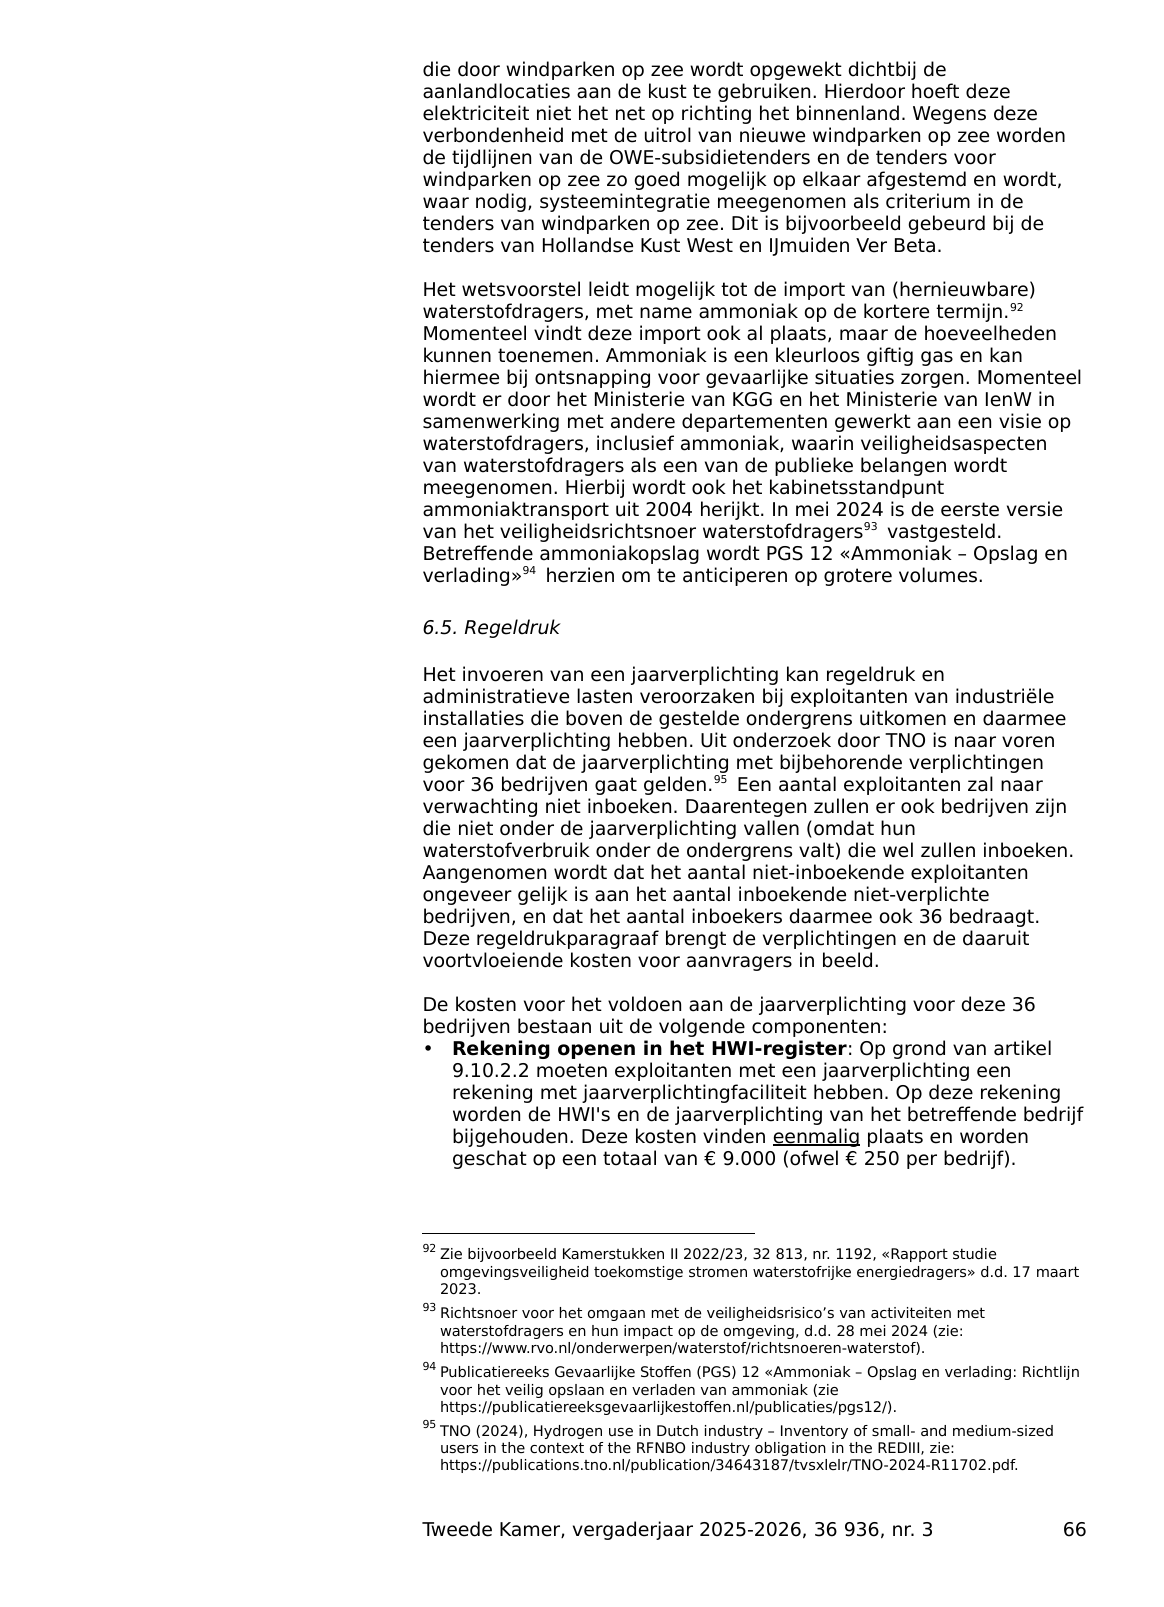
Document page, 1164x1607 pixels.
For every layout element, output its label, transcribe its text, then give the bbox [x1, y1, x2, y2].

text De kosten voor het voldoen aan de jaarverplichting voor deze 36 bedrijven bestaan uit de volgende componenten: [422, 994, 1087, 1038]
text Het wetsvoorstel leidt mogelijk tot de import van (hernieuwbare) waterstofdragers, met name ammoniak op de kortere termijn. Momenteel vindt deze import ook al plaats, maar de hoeveelheden kunnen toenemen. Ammoniak is een kleurloos giftig gas en kan hiermee bij ontsnapping voor gevaarlijke situaties zorgen. Momenteel wordt er door het Ministerie van KGG en het Ministerie van IenW in samenwerking met andere departementen gewerkt aan een visie op waterstofdragers, inclusief ammoniak, waarin veiligheidsaspecten van waterstofdragers als een van de publieke belangen wordt meegenomen. Hierbij wordt ook het kabinetsstandpunt ammoniaktransport uit 2004 herijkt. In mei 2024 is de eerste versie van het veiligheidsrichtsnoer waterstofdragers vastgesteld. Betreffende ammoniakopslag wordt PGS 12 «Ammoniak – Opslag en verlading» herzien om te anticiperen op grotere volumes. [422, 279, 1087, 587]
text Publicatiereeks Gevaarlijke Stoffen (PGS) 12 «Ammoniak – Opslag en verlading: Richtlijn voor het veilig opslaan en verladen van ammoniak (zie https://publicatiereeksgevaarlijkestoffen.nl/publicaties/pgs12/). [422, 1360, 1087, 1416]
text Zie bijvoorbeeld Kamerstukken II 2022/23, 32 813, nr. 1192, «Rapport studie omgevingsveiligheid toekomstige stromen waterstofrijke energiedragers» d.d. 17 maart 2023. [422, 1242, 1087, 1298]
text die door windparken op zee wordt opgewekt dichtbij de aanlandlocaties aan de kust te gebruiken. Hierdoor hoeft deze elektriciteit niet het net op richting het binnenland. Wegens deze verbondenheid met de uitrol van nieuwe windparken op zee worden de tijdlijnen van de OWE-subsidietenders en de tenders voor windparken op zee zo goed mogelijk op elkaar afgestemd en wordt, waar nodig, systeemintegratie meegenomen als criterium in de tenders van windparken op zee. Dit is bijvoorbeeld gebeurd bij de tenders van Hollandse Kust West en IJmuiden Ver Beta. [422, 59, 1087, 257]
text Richtsnoer voor het omgaan met de veiligheidsrisico’s van activiteiten met waterstofdragers en hun impact op de omgeving, d.d. 28 mei 2024 (zie: https://www.rvo.nl/onderwerpen/waterstof/richtsnoeren-waterstof). [422, 1301, 1087, 1357]
text Het invoeren van een jaarverplichting kan regeldruk en administratieve lasten veroorzaken bij exploitanten van industriële installaties die boven de gestelde ondergrens uitkomen en daarmee een jaarverplichting hebben. Uit onderzoek door TNO is naar voren gekomen dat de jaarverplichting met bijbehorende verplichtingen voor 36 bedrijven gaat gelden. Een aantal exploitanten zal naar verwachting niet inboeken. Daarentegen zullen er ook bedrijven zijn die niet onder de jaarverplichting vallen (omdat hun waterstofverbruik onder de ondergrens valt) die wel zullen inboeken. Aangenomen wordt dat het aantal niet-inboekende exploitanten ongeveer gelijk is aan het aantal inboekende niet-verplichte bedrijven, en dat het aantal inboekers daarmee ook 36 bedraagt. Deze regeldrukparagraaf brengt de verplichtingen en de daaruit voortvloeiende kosten voor aanvragers in beeld. [422, 664, 1087, 971]
subtitle 6.5. Regeldruk [422, 617, 1087, 639]
text • Rekening openen in het HWI-register: Op grond van artikel 9.10.2.2 moeten exploitanten met een jaarverplichting een rekening met jaarverplichtingfaciliteit hebben. Op deze rekening worden de HWI's en de jaarverplichting van het betreffende bedrijf bijgehouden. Deze kosten vinden eenmalig plaats en worden geschat op een totaal van € 9.000 (ofwel € 250 per bedrijf). [422, 1038, 1087, 1169]
text TNO (2024), Hydrogen use in Dutch industry – Inventory of small- and medium-sized users in the context of the RFNBO industry obligation in the REDIII, zie: https://publications.tno.nl/publication/34643187/tvsxlelr/TNO-2024-R11702.pdf. [422, 1418, 1087, 1474]
